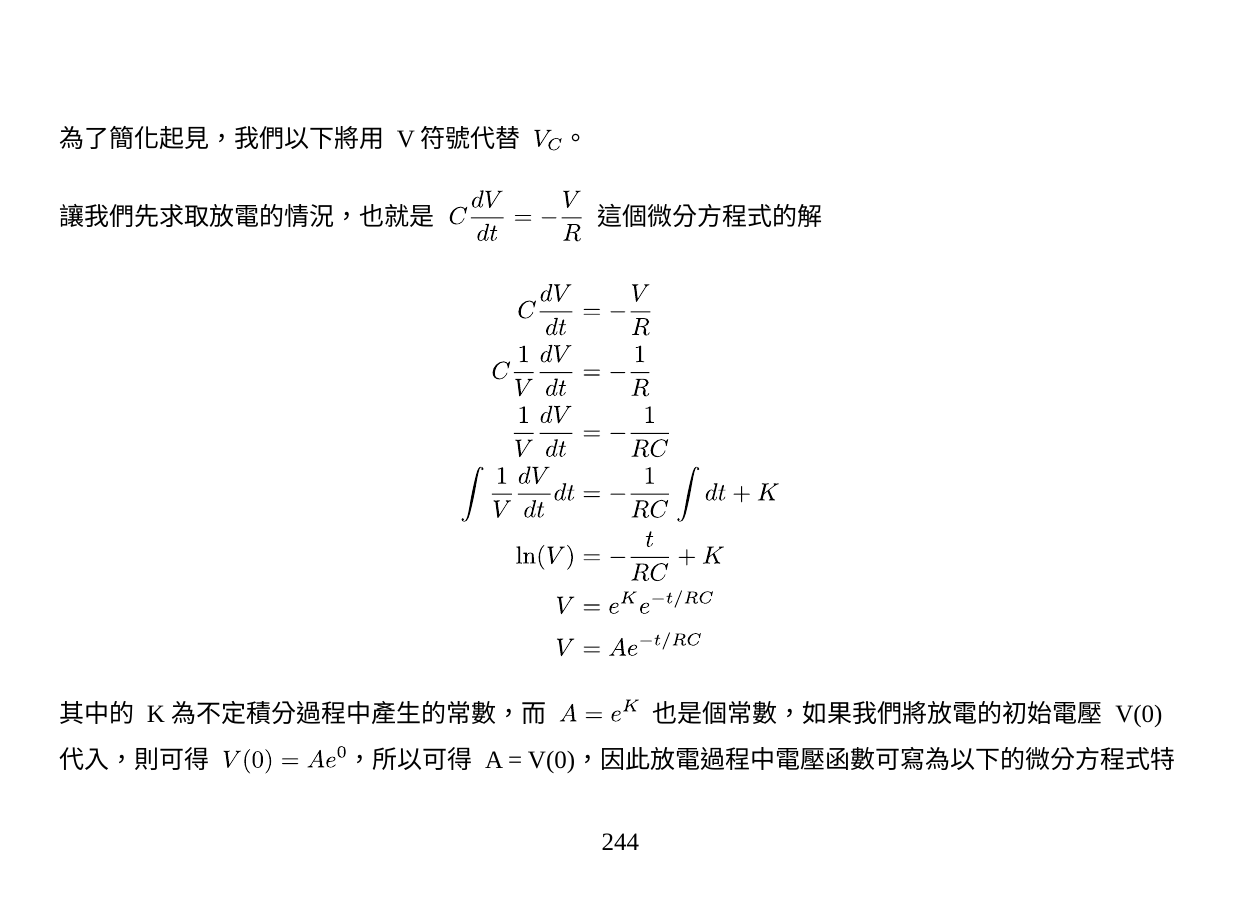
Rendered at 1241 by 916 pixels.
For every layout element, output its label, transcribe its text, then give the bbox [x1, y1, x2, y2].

text 讓我們先求取放電的情況，也就是 這個微分方程式的解 [59, 187, 1181, 244]
text 其中的 K 為不定積分過程中產生的常數，而 也是個常數，如果我們將放電的初始電壓 V(0) 代入，則可得 ，所以可得 A = V(0)，因此放電過程中電壓函數可寫為以下的微分方程式特 [59, 694, 1181, 776]
text 為了簡化起見，我們以下將用 V 符號代替 。 [59, 118, 1181, 155]
